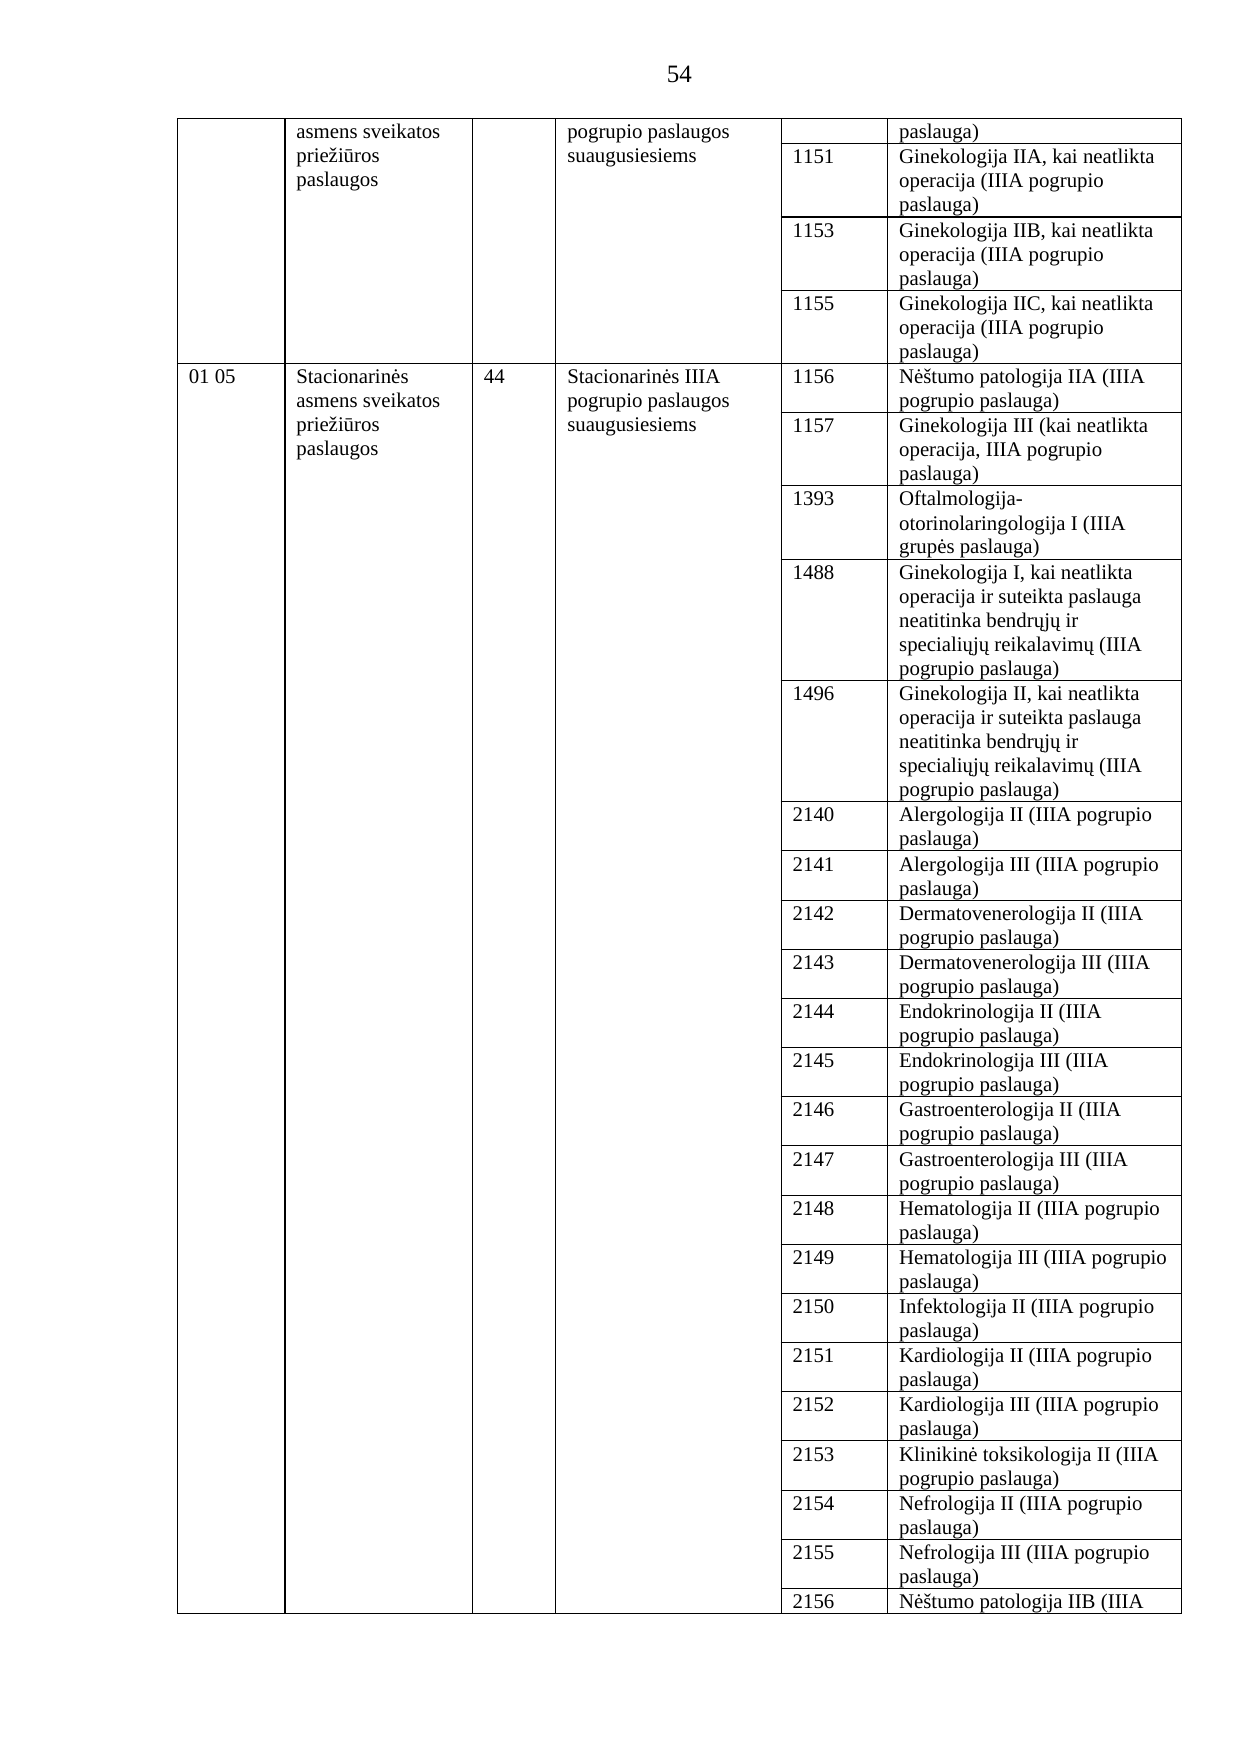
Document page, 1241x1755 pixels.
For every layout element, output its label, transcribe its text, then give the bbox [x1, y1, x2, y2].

table_cell 2147 [782, 1146, 887, 1194]
table_cell 2153 [782, 1441, 887, 1489]
table_cell Hematologija III (IIIA pogrupio paslauga) [888, 1245, 1181, 1293]
table_cell 1155 [782, 291, 887, 363]
table_cell 2156 [782, 1589, 887, 1613]
table_cell [782, 119, 887, 143]
table_cell 2152 [782, 1392, 887, 1440]
table_cell Dermatovenerologija II (IIIA pogrupio paslauga) [888, 901, 1181, 949]
table_cell 2143 [782, 950, 887, 998]
table_cell [178, 119, 284, 363]
table_cell 2148 [782, 1196, 887, 1244]
table_cell Nefrologija II (IIIA pogrupio paslauga) [888, 1491, 1181, 1539]
table_cell Dermatovenerologija III (IIIA pogrupio paslauga) [888, 950, 1181, 998]
table_cell 2149 [782, 1245, 887, 1293]
table_cell 01 05 [178, 364, 284, 1613]
table_cell paslauga) [888, 119, 1181, 143]
table_cell Ginekologija IIA, kai neatlikta operacija (IIIA pogrupio paslauga) [888, 144, 1181, 216]
table_cell 2142 [782, 901, 887, 949]
table_cell Nėštumo patologija IIA (IIIA pogrupio paslauga) [888, 364, 1181, 412]
table_cell Gastroenterologija II (IIIA pogrupio paslauga) [888, 1097, 1181, 1145]
table_cell Ginekologija IIB, kai neatlikta operacija (IIIA pogrupio paslauga) [888, 218, 1181, 290]
table_cell 1153 [782, 218, 887, 290]
table_cell 2144 [782, 999, 887, 1047]
table_cell Stacionarinės IIIA pogrupio paslaugos suaugusiesiems [556, 364, 781, 1613]
table_cell Alergologija II (IIIA pogrupio paslauga) [888, 802, 1181, 850]
table_cell Endokrinologija II (IIIA pogrupio paslauga) [888, 999, 1181, 1047]
table_cell Stacionarinės asmens sveikatos priežiūros paslaugos [286, 364, 472, 1613]
table_cell 44 [473, 364, 555, 1613]
table_cell Klinikinė toksikologija II (IIIA pogrupio paslauga) [888, 1441, 1181, 1489]
table_cell Kardiologija III (IIIA pogrupio paslauga) [888, 1392, 1181, 1440]
table_cell Gastroenterologija III (IIIA pogrupio paslauga) [888, 1146, 1181, 1194]
table_cell 2141 [782, 851, 887, 899]
table_cell Alergologija III (IIIA pogrupio paslauga) [888, 851, 1181, 899]
table_cell Nefrologija III (IIIA pogrupio paslauga) [888, 1540, 1181, 1588]
table_cell 2145 [782, 1048, 887, 1096]
table_cell 1156 [782, 364, 887, 412]
table_cell 2151 [782, 1343, 887, 1391]
table_cell 1393 [782, 486, 887, 558]
table_cell pogrupio paslaugos suaugusiesiems [556, 119, 781, 363]
table_cell asmens sveikatos priežiūros paslaugos [286, 119, 472, 363]
table_cell 2154 [782, 1491, 887, 1539]
table_cell Ginekologija I, kai neatlikta operacija ir suteikta paslauga neatitinka bendrųjų ir specialiųjų reikalavimų (IIIA pogrupio paslauga) [888, 560, 1181, 680]
table_cell 1151 [782, 144, 887, 216]
table_cell 1157 [782, 413, 887, 485]
table_cell 2155 [782, 1540, 887, 1588]
table_cell 2150 [782, 1294, 887, 1342]
table_cell Infektologija II (IIIA pogrupio paslauga) [888, 1294, 1181, 1342]
table_cell 1488 [782, 560, 887, 680]
table_cell Ginekologija III (kai neatlikta operacija, IIIA pogrupio paslauga) [888, 413, 1181, 485]
table_cell Ginekologija IIC, kai neatlikta operacija (IIIA pogrupio paslauga) [888, 291, 1181, 363]
table_cell 2140 [782, 802, 887, 850]
table_cell 1496 [782, 681, 887, 801]
table_cell Kardiologija II (IIIA pogrupio paslauga) [888, 1343, 1181, 1391]
table_cell 2146 [782, 1097, 887, 1145]
table_cell Ginekologija II, kai neatlikta operacija ir suteikta paslauga neatitinka bendrųjų ir specialiųjų reikalavimų (IIIA pogrupio paslauga) [888, 681, 1181, 801]
table_cell Nėštumo patologija IIB (IIIA [888, 1589, 1181, 1613]
table_cell Hematologija II (IIIA pogrupio paslauga) [888, 1196, 1181, 1244]
table_cell Endokrinologija III (IIIA pogrupio paslauga) [888, 1048, 1181, 1096]
table_cell [473, 119, 555, 363]
table_cell Oftalmologija-otorinolaringologija I (IIIA grupės paslauga) [888, 486, 1181, 558]
